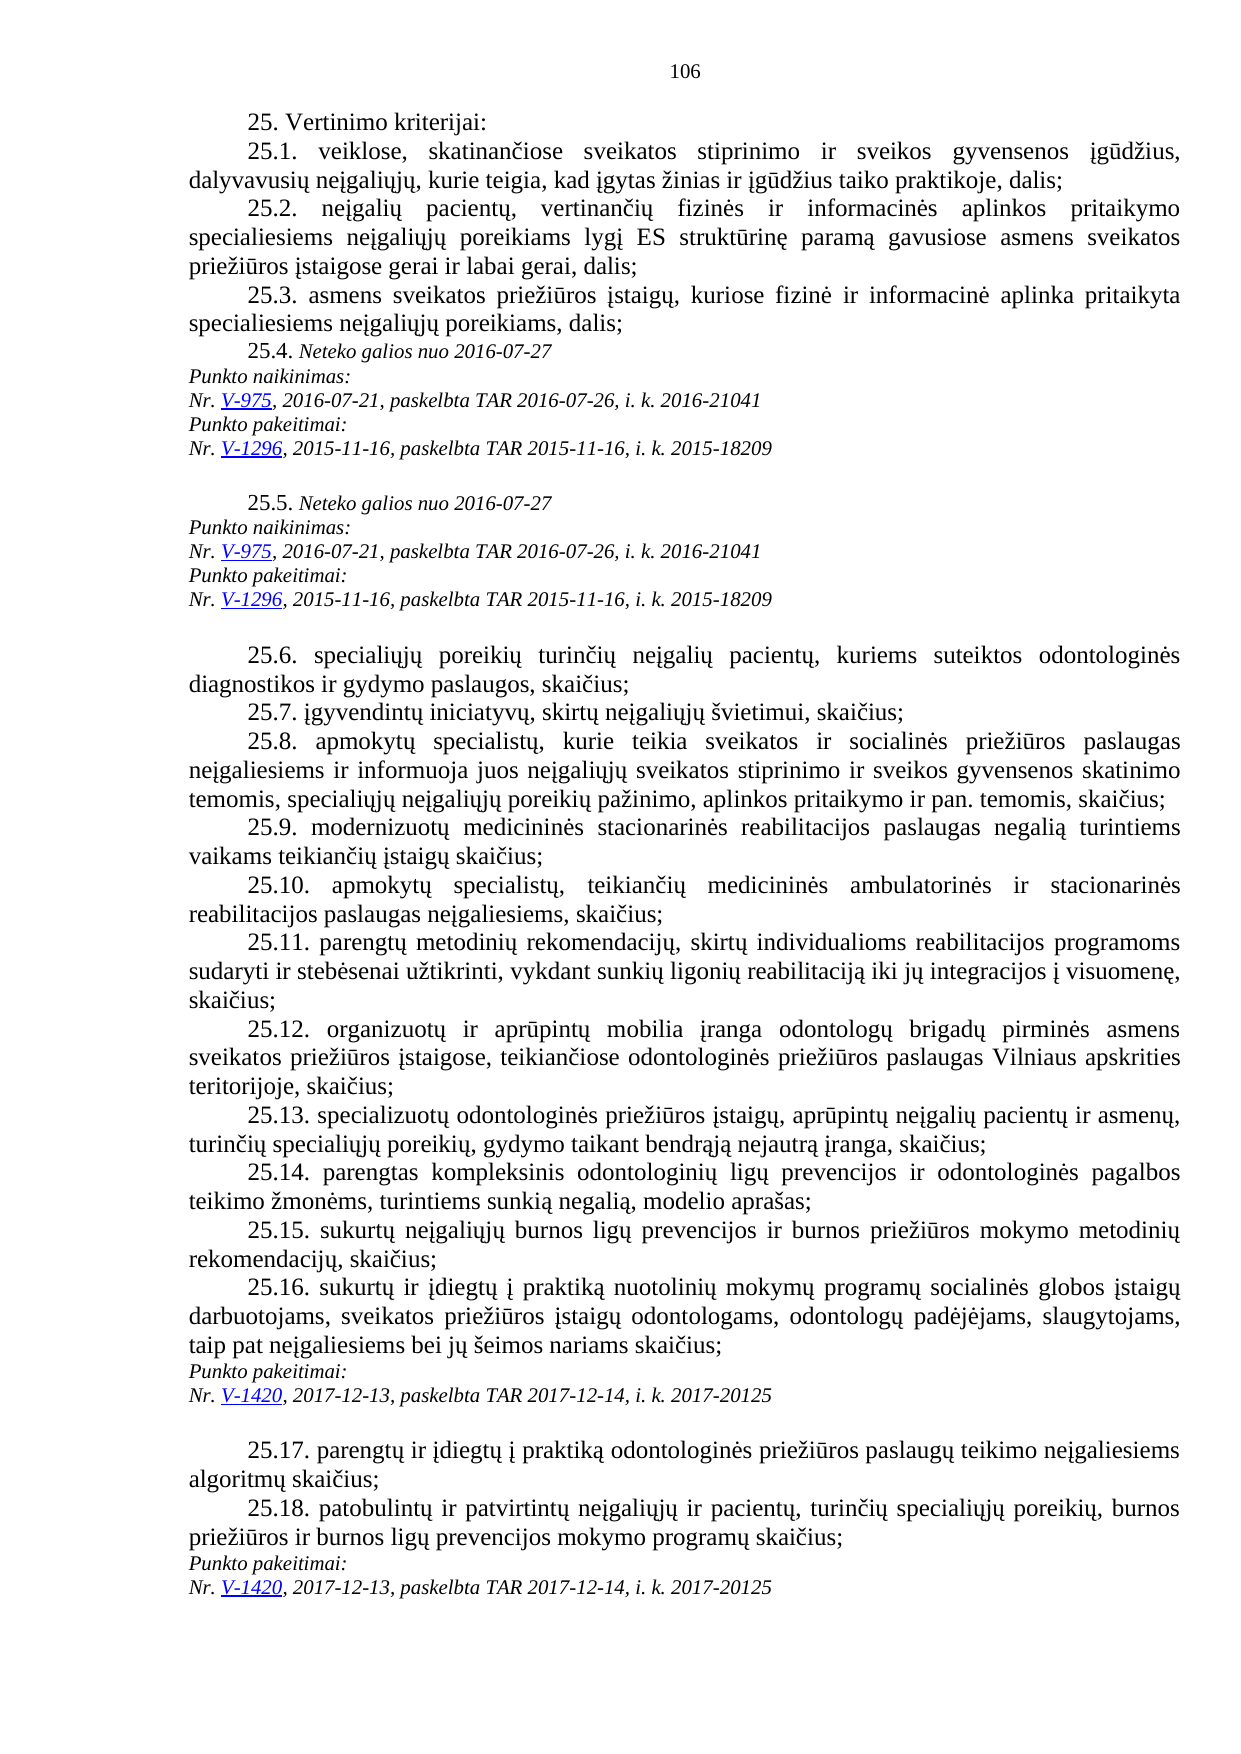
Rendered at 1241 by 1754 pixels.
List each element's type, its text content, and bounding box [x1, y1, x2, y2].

text Punkto naikinimas: [188, 363, 1181, 388]
text Nr. V-1296, 2015-11-16, paskelbta TAR 2015-11-16, i. k. 2015-18209 [188, 587, 1181, 611]
text Punkto pakeitimai: [188, 563, 1181, 587]
text 25.9. modernizuotų medicininės stacionarinės reabilitacijos paslaugas negalią turintiems vaikams teikiančių įstaigų skaičius; [188, 812, 1181, 870]
text Nr. V-1420, 2017-12-13, paskelbta TAR 2017-12-14, i. k. 2017-20125 [188, 1383, 1181, 1407]
text 25.10. apmokytų specialistų, teikiančių medicininės ambulatorinės ir stacionarinės reabilitacijos paslaugas neįgaliesiems, skaičius; [188, 870, 1181, 927]
text 25.6. specialiųjų poreikių turinčių neįgalių pacientų, kuriems suteiktos odontologinės diagnostikos ir gydymo paslaugos, skaičius; [188, 640, 1181, 697]
text 25.11. parengtų metodinių rekomendacijų, skirtų individualioms reabilitacijos programoms sudaryti ir stebėsenai užtikrinti, vykdant sunkių ligonių reabilitaciją iki jų integracijos į visuomenę, skaičius; [188, 927, 1181, 1014]
text Punkto pakeitimai: [188, 412, 1181, 436]
text 25.15. sukurtų neįgaliųjų burnos ligų prevencijos ir burnos priežiūros mokymo metodinių rekomendacijų, skaičius; [188, 1215, 1181, 1272]
text 25.16. sukurtų ir įdiegtų į praktiką nuotolinių mokymų programų socialinės globos įstaigų darbuotojams, sveikatos priežiūros įstaigų odontologams, odontologų padėjėjams, slaugytojams, taip pat neįgaliesiems bei jų šeimos nariams skaičius; [188, 1272, 1181, 1359]
text 25.12. organizuotų ir aprūpintų mobilia įranga odontologų brigadų pirminės asmens sveikatos priežiūros įstaigose, teikiančiose odontologinės priežiūros paslaugas Vilniaus apskrities teritorijoje, skaičius; [188, 1014, 1181, 1100]
text 25.8. apmokytų specialistų, kurie teikia sveikatos ir socialinės priežiūros paslaugas neįgaliesiems ir informuoja juos neįgaliųjų sveikatos stiprinimo ir sveikos gyvensenos skatinimo temomis, specialiųjų neįgaliųjų poreikių pažinimo, aplinkos pritaikymo ir pan. temomis, skaičius; [188, 726, 1181, 812]
text Nr. V-1296, 2015-11-16, paskelbta TAR 2015-11-16, i. k. 2015-18209 [188, 436, 1181, 460]
text Punkto pakeitimai: [188, 1359, 1181, 1383]
text 25.13. specializuotų odontologinės priežiūros įstaigų, aprūpintų neįgalių pacientų ir asmenų, turinčių specialiųjų poreikių, gydymo taikant bendrąją nejautrą įranga, skaičius; [188, 1100, 1181, 1157]
text 25. Vertinimo kriterijai: [247, 107, 1181, 136]
text 25.17. parengtų ir įdiegtų į praktiką odontologinės priežiūros paslaugų teikimo neįgaliesiems algoritmų skaičius; [188, 1436, 1181, 1493]
text Nr. V-975, 2016-07-21, paskelbta TAR 2016-07-26, i. k. 2016-21041 [188, 388, 1181, 412]
text 25.1. veiklose, skatinančiose sveikatos stiprinimo ir sveikos gyvensenos įgūdžius, dalyvavusių neįgaliųjų, kurie teigia, kad įgytas žinias ir įgūdžius taiko praktikoje, dalis; [188, 136, 1181, 193]
text Punkto pakeitimai: [188, 1551, 1181, 1574]
text 25.3. asmens sveikatos priežiūros įstaigų, kuriose fizinė ir informacinė aplinka pritaikyta specialiesiems neįgaliųjų poreikiams, dalis; [188, 280, 1181, 337]
text 25.7. įgyvendintų iniciatyvų, skirtų neįgaliųjų švietimui, skaičius; [188, 697, 1181, 726]
text 25.5. Neteko galios nuo 2016-07-27 [188, 488, 1181, 515]
text Punkto naikinimas: [188, 515, 1181, 539]
text 25.2. neįgalių pacientų, vertinančių fizinės ir informacinės aplinkos pritaikymo specialiesiems neįgaliųjų poreikiams lygį ES struktūrinę paramą gavusiose asmens sveikatos priežiūros įstaigose gerai ir labai gerai, dalis; [188, 193, 1181, 280]
text 25.14. parengtas kompleksinis odontologinių ligų prevencijos ir odontologinės pagalbos teikimo žmonėms, turintiems sunkią negalią, modelio aprašas; [188, 1157, 1181, 1215]
text Nr. V-975, 2016-07-21, paskelbta TAR 2016-07-26, i. k. 2016-21041 [188, 539, 1181, 563]
text 25.18. patobulintų ir patvirtintų neįgaliųjų ir pacientų, turinčių specialiųjų poreikių, burnos priežiūros ir burnos ligų prevencijos mokymo programų skaičius; [188, 1493, 1181, 1551]
text 25.4. Neteko galios nuo 2016-07-27 [188, 337, 1181, 363]
text Nr. V-1420, 2017-12-13, paskelbta TAR 2017-12-14, i. k. 2017-20125 [188, 1574, 1181, 1599]
